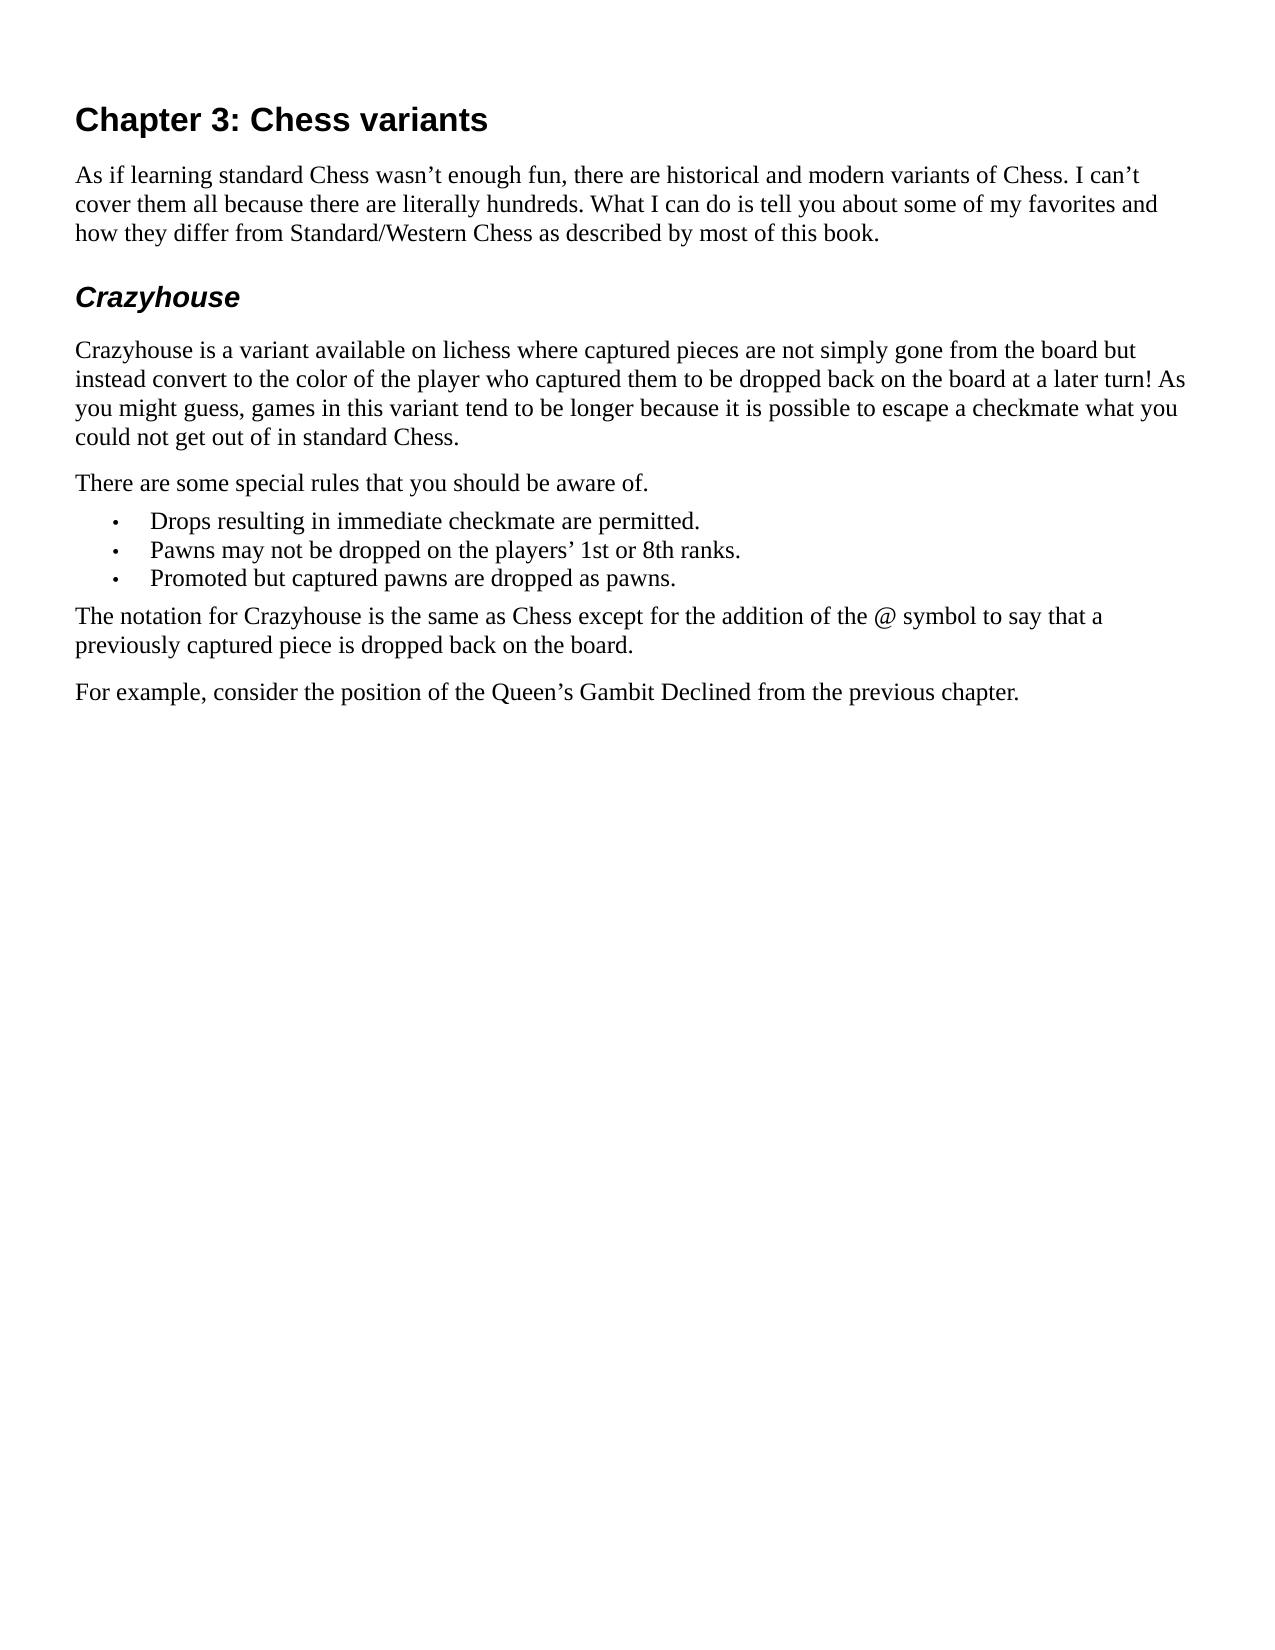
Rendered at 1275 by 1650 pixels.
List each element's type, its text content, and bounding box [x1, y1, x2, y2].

list Drops resulting in immediate checkmate are permitted. [112, 506, 1200, 535]
text The notation for Crazyhouse is the same as Chess except for the addition of the @ symbol to say that a previously captured piece is dropped back on the board. [75, 601, 1200, 659]
list Pawns may not be dropped on the players’ 1st or 8th ranks. [112, 535, 1200, 563]
subtitle Chapter 3: Chess variants [75, 100, 1200, 139]
text As if learning standard Chess wasn’t enough fun, there are historical and modern variants of Chess. I can’t cover them all because there are literally hundreds. What I can do is tell you about some of my favorites and how they differ from Standard/Western Chess as described by most of this book. [75, 160, 1200, 246]
list Promoted but captured pawns are dropped as pawns. [112, 563, 1200, 592]
text For example, consider the position of the Queen’s Gambit Declined from the previous chapter. [75, 677, 1200, 705]
subtitle Crazyhouse [75, 280, 1200, 314]
text Crazyhouse is a variant available on lichess where captured pieces are not simply gone from the board but instead convert to the color of the player who captured them to be dropped back on the board at a later turn! As you might guess, games in this variant tend to be longer because it is possible to escape a checkmate what you could not get out of in standard Chess. [75, 335, 1200, 450]
text There are some special rules that you should be aware of. [75, 468, 1200, 497]
